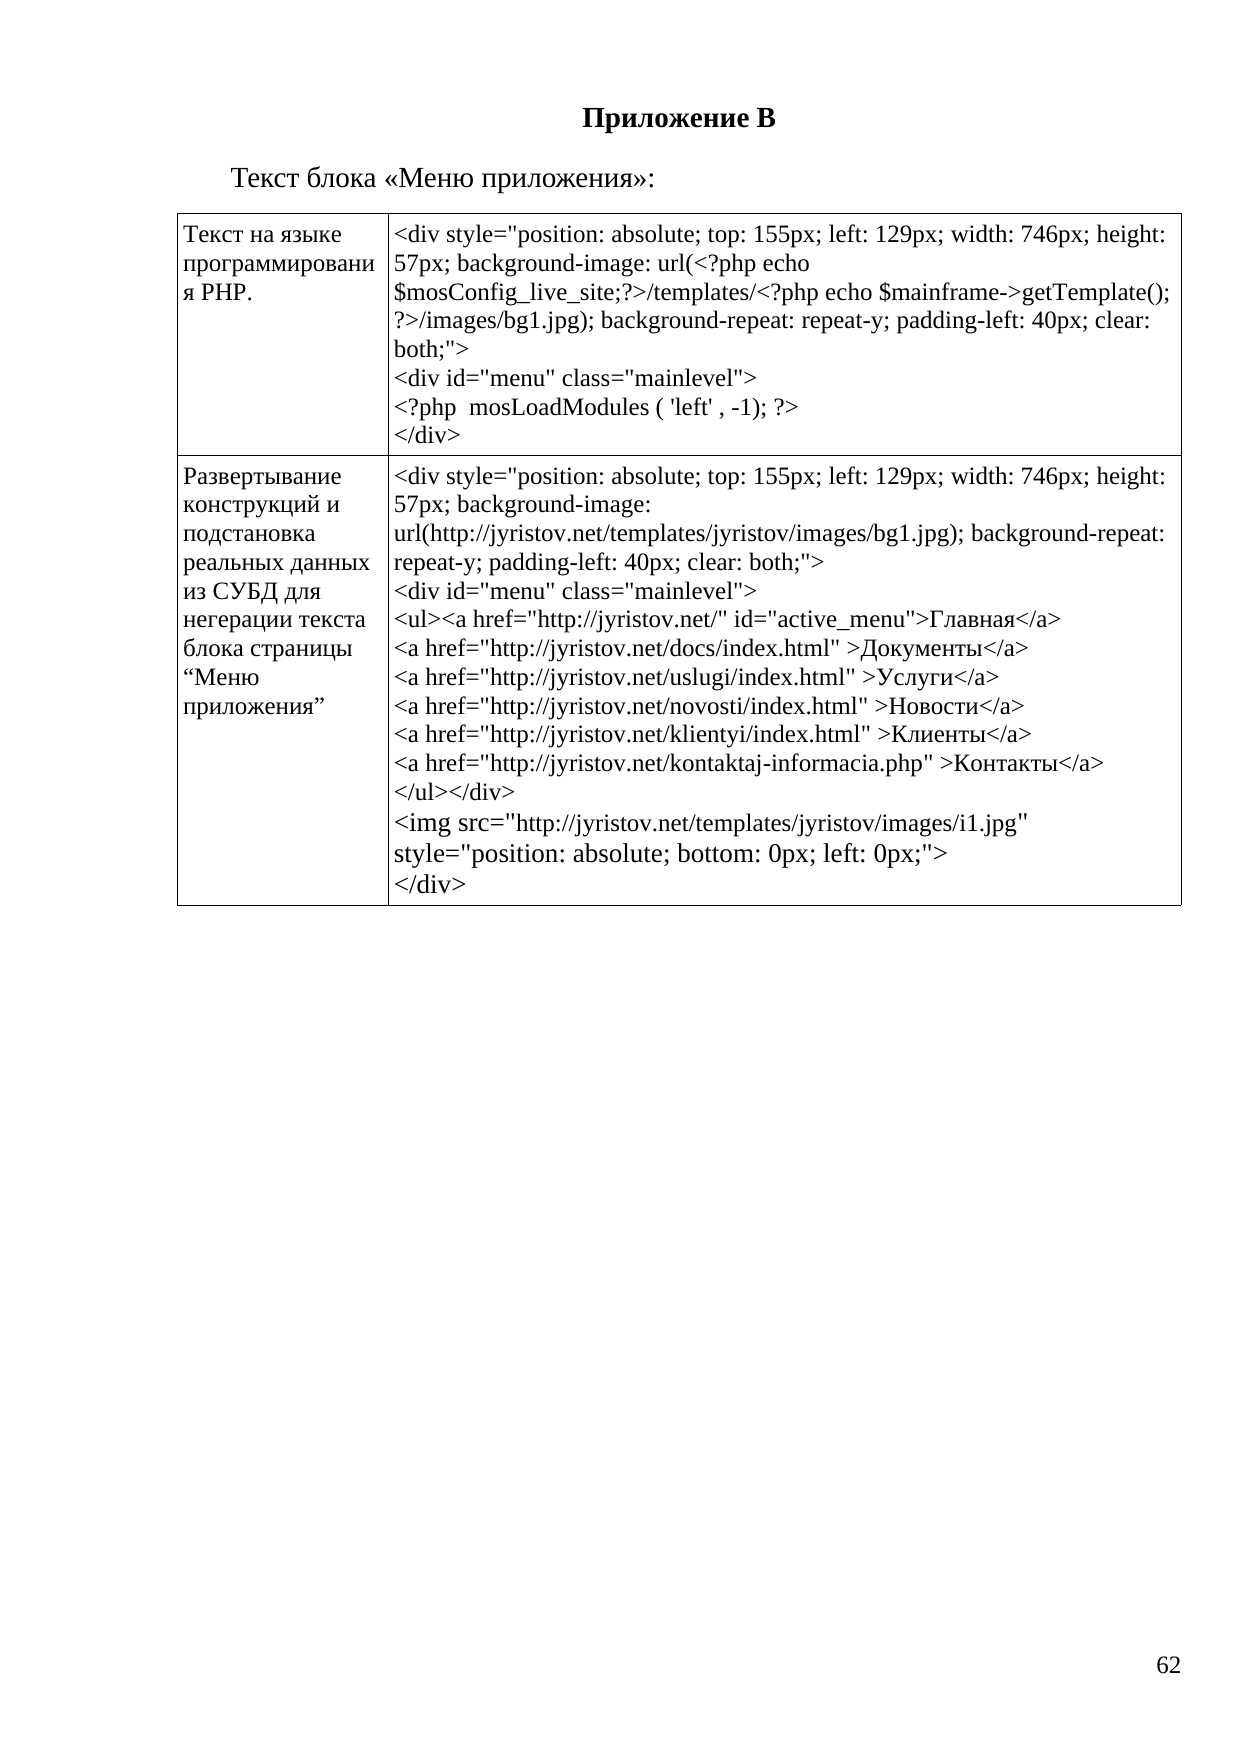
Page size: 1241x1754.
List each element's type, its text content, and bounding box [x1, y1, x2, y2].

table_cell <div style="position: absolute; top: 155px; left: 129px; width: 746px; height: 57px; background-image: url(http://jyristov.net/templates/jyristov/images/bg1.jpg); background-repeat: repeat-y; padding-left: 40px; clear: both;"> <div id="menu" class="mainlevel"> <ul><a href="http://jyristov.net/" id="active_menu">Главная</a> <a href="http://jyristov.net/docs/index.html" >Документы</a> <a href="http://jyristov.net/uslugi/index.html" >Услуги</a> <a href="http://jyristov.net/novosti/index.html" >Новости</a> <a href="http://jyristov.net/klientyi/index.html" >Клиенты</a> <a href="http://jyristov.net/kontaktaj-informacia.php" >Контакты</a> </ul></div> <img src="http://jyristov.net/templates/jyristov/images/i1.jpg" style="position: absolute; bottom: 0px; left: 0px;"> </div> [389, 456, 1181, 905]
table_header Текст на языке программирования PHP. [178, 214, 388, 455]
table_cell Развертывание конструкций и подстановка реальных данных из СУБД для негерации текста блока страницы “Меню приложения” [178, 456, 388, 905]
text Текст блока «Меню приложения»: [177, 161, 1181, 194]
table_header <div style="position: absolute; top: 155px; left: 129px; width: 746px; height: 57px; background-image: url(<?php echo $mosConfig_live_site;?>/templates/<?php echo $mainframe->getTemplate(); ?>/images/bg1.jpg); background-repeat: repeat-y; padding-left: 40px; clear: both;"> <div id="menu" class="mainlevel"> <?php mosLoadModules ( 'left' , -1); ?> </div> [389, 214, 1181, 455]
text Приложение В [177, 100, 1181, 133]
